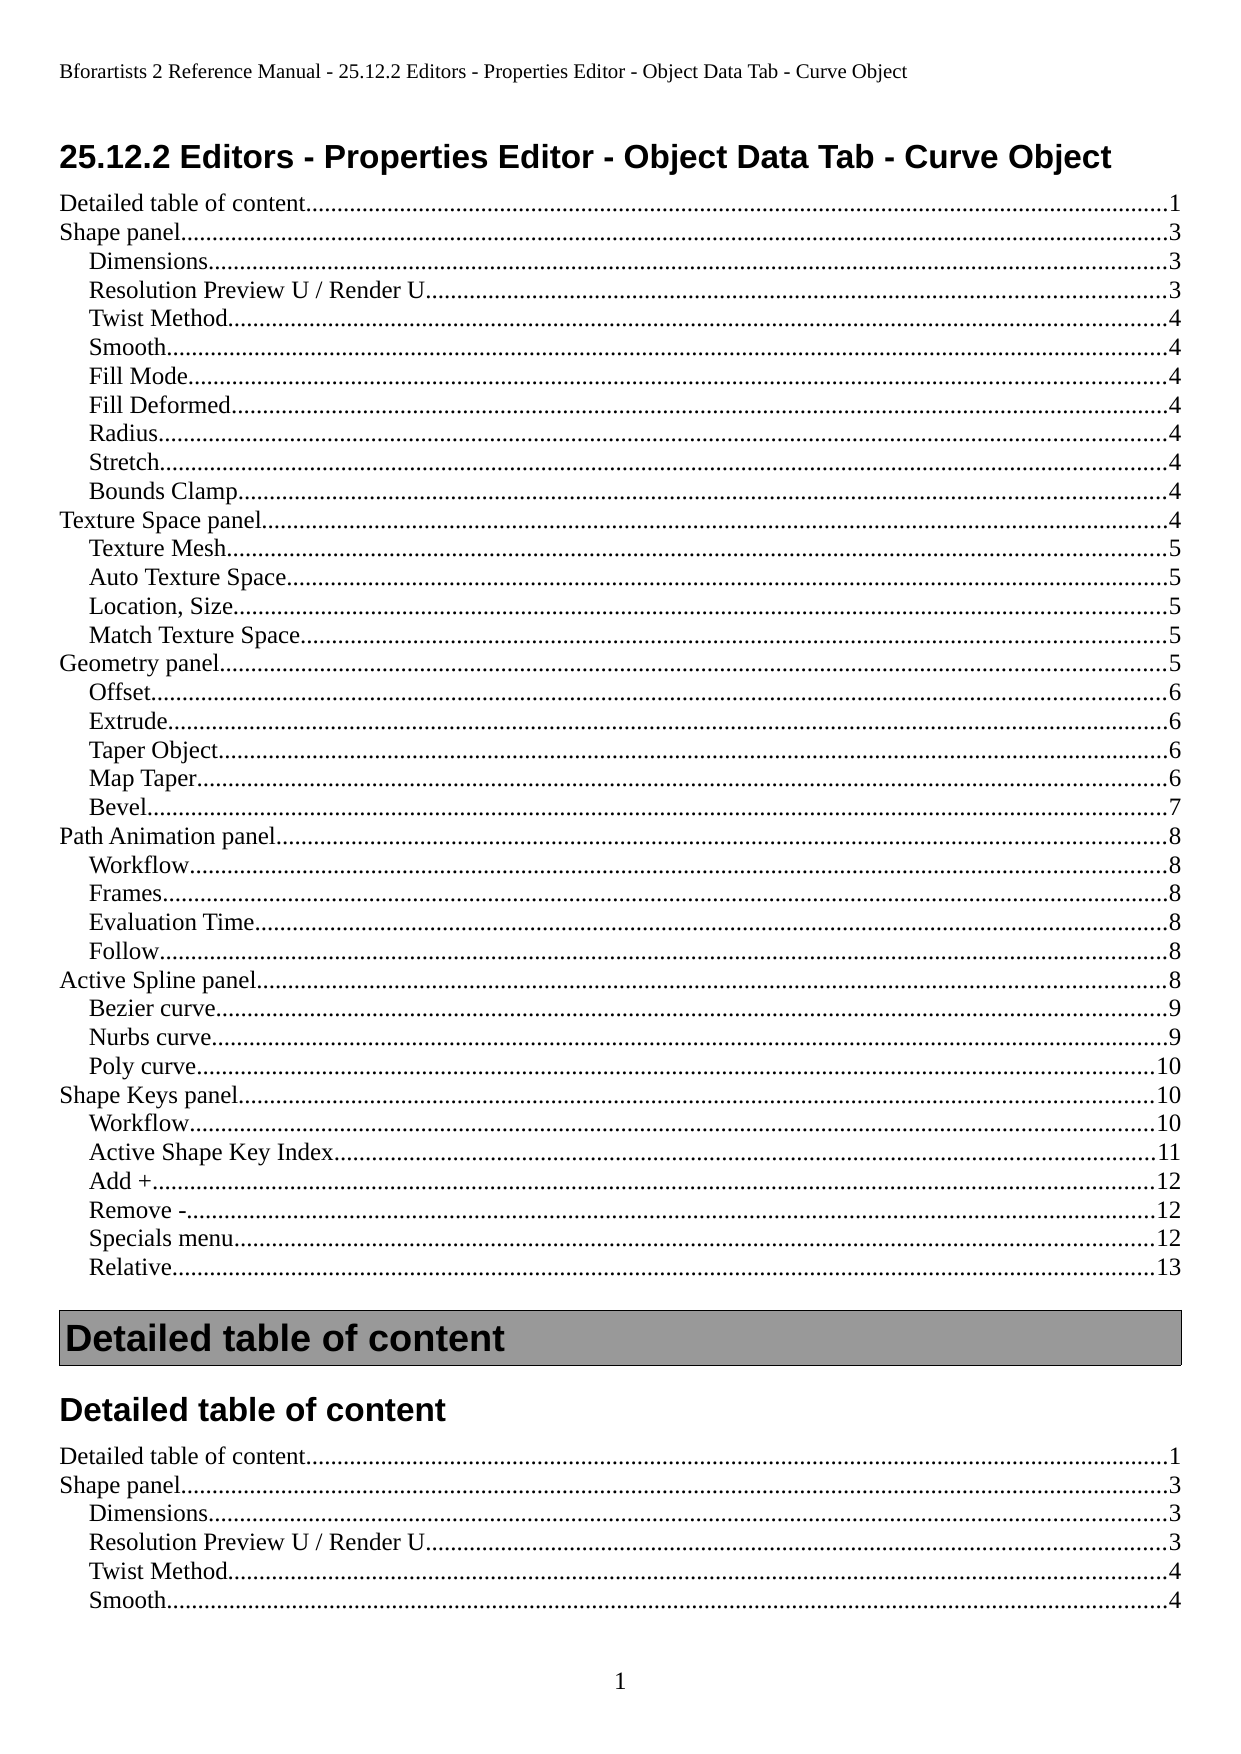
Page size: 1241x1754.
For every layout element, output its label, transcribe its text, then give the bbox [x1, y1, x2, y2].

text Workflow 10 [88, 1108, 1181, 1137]
text Resolution Preview U / Render U 3 [88, 275, 1181, 303]
text Twist Method 4 [88, 1556, 1181, 1585]
text Relative 13 [88, 1252, 1181, 1281]
text Detailed table of content 1 [59, 1441, 1181, 1470]
table_header Detailed table of content [60, 1311, 1181, 1365]
text Twist Method 4 [88, 303, 1181, 332]
text Smooth 4 [88, 332, 1181, 361]
text Follow 8 [88, 936, 1181, 965]
text Remove - 12 [88, 1195, 1181, 1223]
text Resolution Preview U / Render U 3 [88, 1527, 1181, 1556]
text Shape panel 3 [59, 1470, 1181, 1498]
text Texture Mesh 5 [88, 533, 1181, 562]
text Active Shape Key Index 11 [88, 1137, 1181, 1166]
text Workflow 8 [88, 850, 1181, 878]
text Dimensions 3 [88, 1498, 1181, 1527]
subtitle 25.12.2 Editors - Properties Editor - Object Data Tab - Curve Object [59, 138, 1181, 176]
text Add + 12 [88, 1166, 1181, 1195]
text Shape Keys panel 10 [59, 1080, 1181, 1108]
text Path Animation panel 8 [59, 821, 1181, 850]
text Smooth 4 [88, 1585, 1181, 1613]
text Offset 6 [88, 677, 1181, 706]
text Taper Object 6 [88, 735, 1181, 763]
text Nurbs curve 9 [88, 1022, 1181, 1051]
text Bevel 7 [88, 792, 1181, 821]
text Match Texture Space 5 [88, 620, 1181, 648]
text Auto Texture Space 5 [88, 562, 1181, 591]
subtitle Detailed table of content [59, 1390, 1181, 1428]
text Fill Deformed 4 [88, 390, 1181, 418]
text Shape panel 3 [59, 217, 1181, 246]
text Evaluation Time 8 [88, 907, 1181, 936]
text Poly curve 10 [88, 1051, 1181, 1080]
text Location, Size 5 [88, 591, 1181, 620]
text Detailed table of content 1 [59, 188, 1181, 217]
text Fill Mode 4 [88, 361, 1181, 390]
text Frames 8 [88, 878, 1181, 907]
text Geometry panel 5 [59, 648, 1181, 677]
text Radius 4 [88, 418, 1181, 447]
text Texture Space panel 4 [59, 505, 1181, 533]
text Bounds Clamp 4 [88, 476, 1181, 505]
text Extrude 6 [88, 706, 1181, 735]
text Map Taper 6 [88, 763, 1181, 792]
text Bezier curve 9 [88, 993, 1181, 1022]
text Dimensions 3 [88, 246, 1181, 275]
text Active Spline panel 8 [59, 965, 1181, 993]
text Specials menu 12 [88, 1223, 1181, 1252]
text Stretch 4 [88, 447, 1181, 476]
